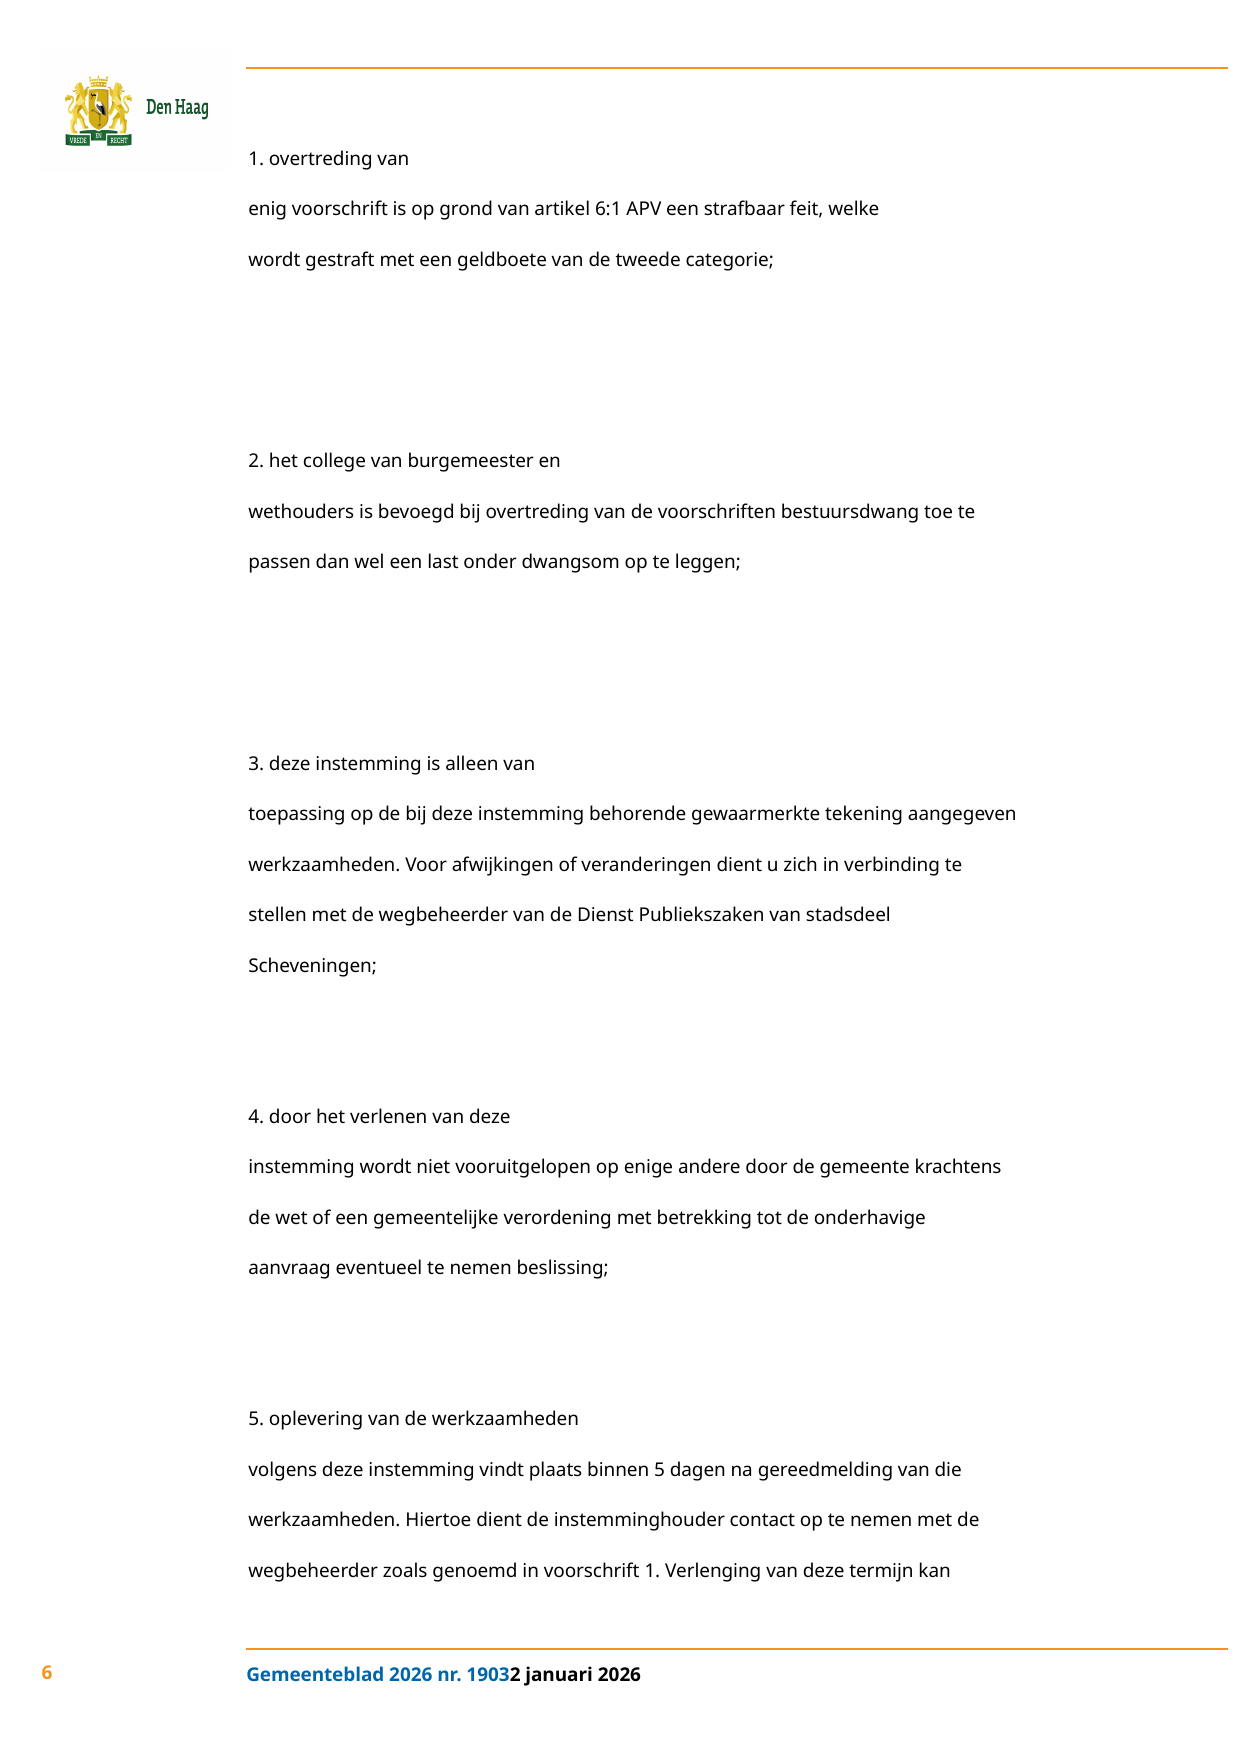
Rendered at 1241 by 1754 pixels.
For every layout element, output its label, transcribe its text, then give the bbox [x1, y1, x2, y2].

text instemming wordt niet vooruitgelopen op enige andere door de gemeente krachtens [248, 1153, 1152, 1179]
text 2. het college van burgemeester en [248, 448, 1152, 473]
text wethouders is bevoegd bij overtreding van de voorschriften bestuursdwang toe te [248, 498, 1152, 524]
text 5. oplevering van de werkzaamheden [248, 1406, 1152, 1431]
text Scheveningen; [248, 952, 1152, 978]
text werkzaamheden. Hiertoe dient de instemminghouder contact op te nemen met de [248, 1506, 1152, 1532]
text wordt gestraft met een geldboete van de tweede categorie; [248, 246, 1152, 272]
text stellen met de wegbeheerder van de Dienst Publiekszaken van stadsdeel [248, 901, 1152, 927]
text 3. deze instemming is alleen van [248, 750, 1152, 776]
text 4. door het verlenen van deze [248, 1103, 1152, 1129]
picture [41, 47, 231, 172]
text de wet of een gemeentelijke verordening met betrekking tot de onderhavige [248, 1204, 1152, 1230]
text wegbeheerder zoals genoemd in voorschrift 1. Verlenging van deze termijn kan [248, 1557, 1152, 1583]
text volgens deze instemming vindt plaats binnen 5 dagen na gereedmelding van die [248, 1456, 1152, 1482]
text enig voorschrift is op grond van artikel 6:1 APV een strafbaar feit, welke [248, 196, 1152, 221]
text aanvraag eventueel te nemen beslissing; [248, 1254, 1152, 1280]
text passen dan wel een last onder dwangsom op te leggen; [248, 548, 1152, 574]
text 1. overtreding van [248, 145, 1152, 171]
text werkzaamheden. Voor afwijkingen of veranderingen dient u zich in verbinding te [248, 851, 1152, 877]
text toepassing op de bij deze instemming behorende gewaarmerkte tekening aangegeven [248, 801, 1152, 826]
